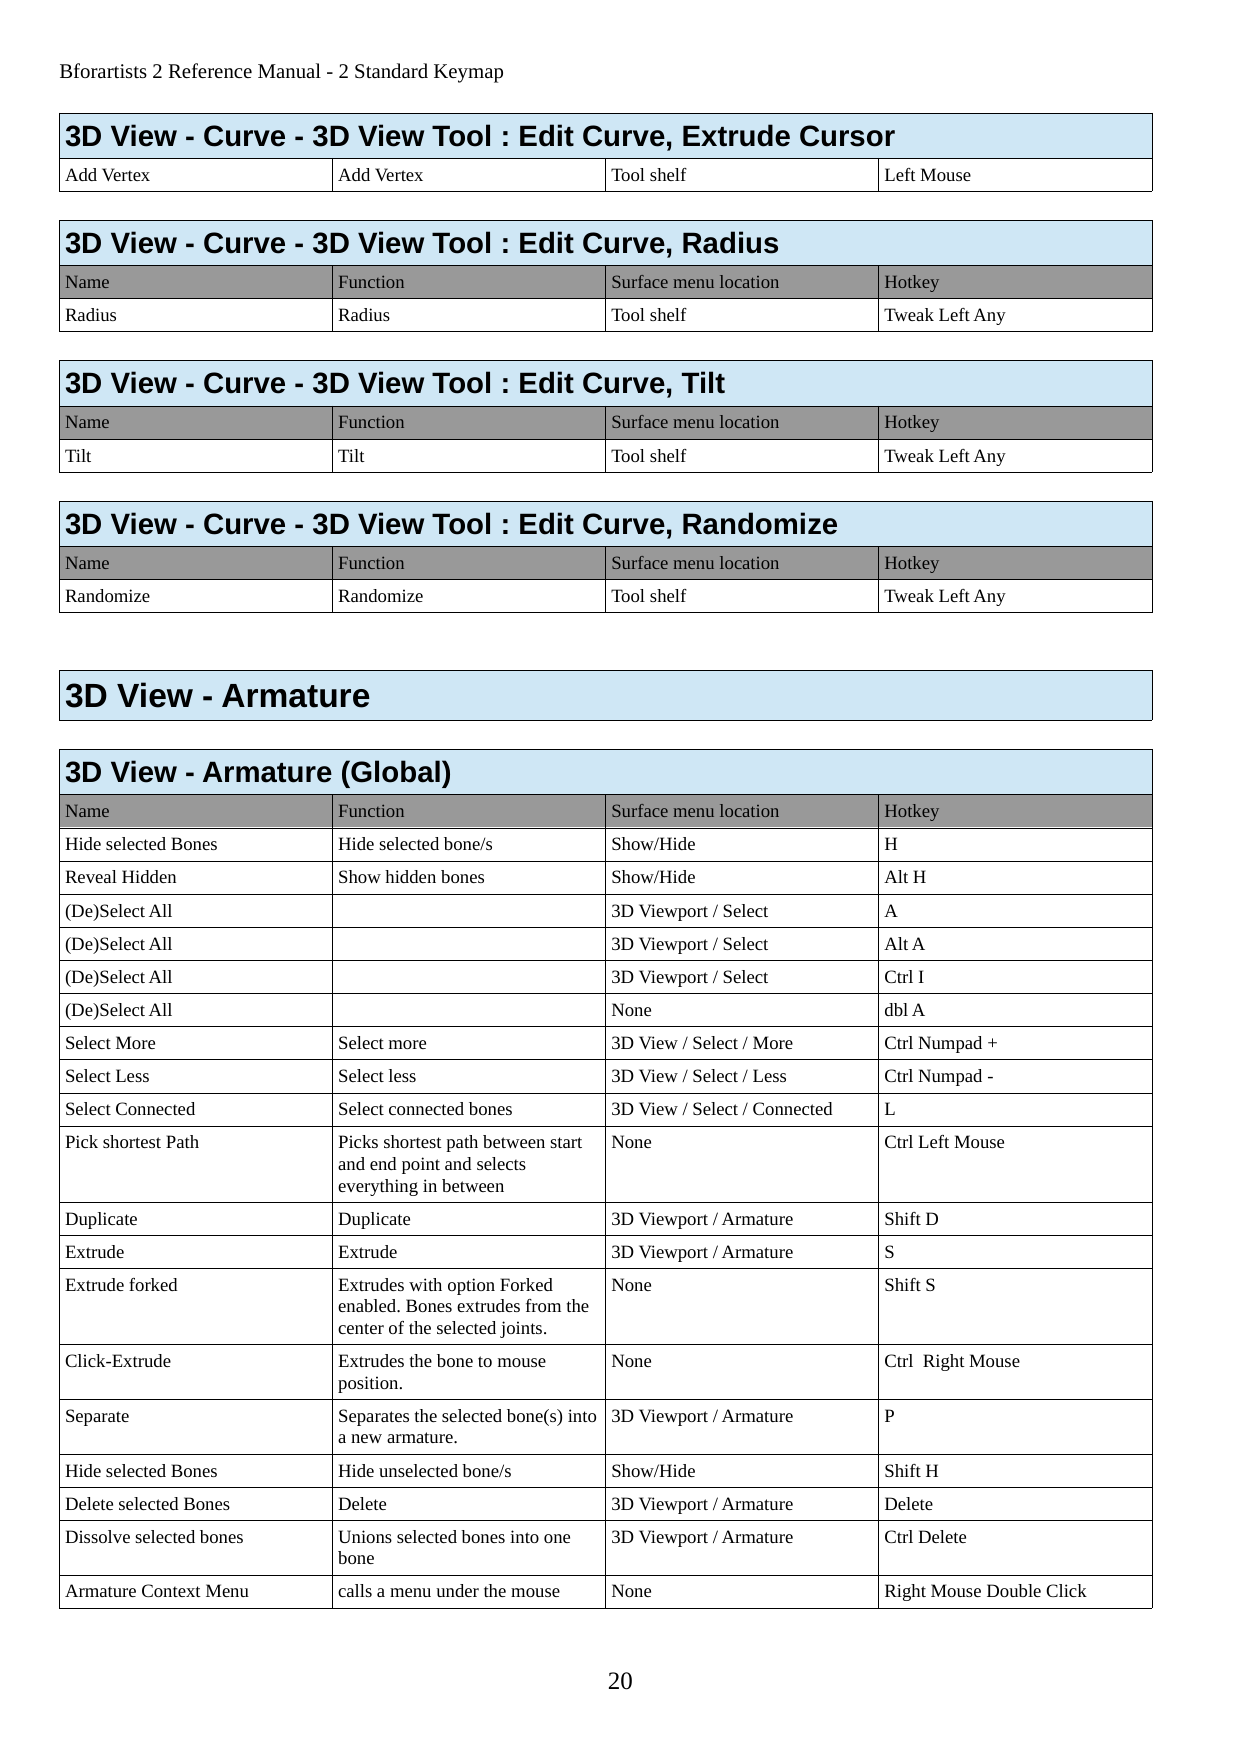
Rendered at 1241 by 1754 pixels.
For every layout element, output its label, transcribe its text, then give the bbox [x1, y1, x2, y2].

table_cell Delete [879, 1488, 1152, 1520]
table_cell Tool shelf [606, 299, 878, 331]
table_cell Ctrl Right Mouse [879, 1345, 1152, 1399]
table_cell Function [333, 266, 605, 298]
table_cell Show/Hide [606, 1455, 878, 1487]
table_cell Hotkey [879, 407, 1152, 439]
table_cell Surface menu location [606, 266, 878, 298]
table_cell Ctrl Numpad + [879, 1027, 1152, 1059]
table_cell Name [60, 407, 332, 439]
table_cell 3D View / Select / Connected [606, 1094, 878, 1126]
table_cell Surface menu location [606, 407, 878, 439]
table_cell Pick shortest Path [60, 1127, 332, 1202]
table_cell None [606, 1269, 878, 1344]
table_cell Select more [333, 1027, 605, 1059]
table_cell P [879, 1400, 1152, 1454]
table_cell H [879, 829, 1152, 861]
table_cell Alt A [879, 928, 1152, 960]
table_cell Show/Hide [606, 829, 878, 861]
table_cell 3D Viewport / Select [606, 928, 878, 960]
table_cell Ctrl I [879, 961, 1152, 993]
table_cell (De)Select All [60, 994, 332, 1026]
table_cell None [606, 1345, 878, 1399]
table_header 3D View - Curve - 3D View Tool : Edit Curve, Radius [60, 221, 1152, 265]
table_cell None [606, 1576, 878, 1608]
table_cell Select less [333, 1060, 605, 1092]
table_cell Tilt [333, 440, 605, 472]
table_header 3D View - Armature [60, 671, 1152, 720]
table_cell Duplicate [60, 1203, 332, 1235]
table_cell Function [333, 547, 605, 579]
table_cell Hotkey [879, 266, 1152, 298]
table_cell Hide unselected bone/s [333, 1455, 605, 1487]
table_cell L [879, 1094, 1152, 1126]
table_cell [333, 994, 605, 1026]
table_cell Function [333, 795, 605, 827]
table_cell Shift S [879, 1269, 1152, 1344]
table_cell Hide selected Bones [60, 829, 332, 861]
table_cell 3D Viewport / Armature [606, 1236, 878, 1268]
table_cell [333, 895, 605, 927]
table_cell Extrude [333, 1236, 605, 1268]
table_cell Add Vertex [60, 159, 332, 191]
table_cell Randomize [60, 580, 332, 612]
table_cell Name [60, 795, 332, 827]
table_cell 3D Viewport / Armature [606, 1521, 878, 1574]
table_cell Hide selected Bones [60, 1455, 332, 1487]
table_cell (De)Select All [60, 961, 332, 993]
table_cell Select connected bones [333, 1094, 605, 1126]
table_cell Duplicate [333, 1203, 605, 1235]
table_cell [333, 928, 605, 960]
table_header 3D View - Armature (Global) [60, 750, 1152, 794]
table_header 3D View - Curve - 3D View Tool : Edit Curve, Tilt [60, 361, 1152, 406]
table_cell S [879, 1236, 1152, 1268]
table_cell Extrude forked [60, 1269, 332, 1344]
table_cell Click-Extrude [60, 1345, 332, 1399]
table_cell Name [60, 547, 332, 579]
table_cell Unions selected bones into one bone [333, 1521, 605, 1574]
table_cell None [606, 994, 878, 1026]
table_cell Hotkey [879, 795, 1152, 827]
table_cell 3D Viewport / Select [606, 895, 878, 927]
table_cell 3D View / Select / Less [606, 1060, 878, 1092]
table_cell Left Mouse [879, 159, 1152, 191]
table_cell (De)Select All [60, 928, 332, 960]
table_cell Ctrl Left Mouse [879, 1127, 1152, 1202]
table_cell Hide selected bone/s [333, 829, 605, 861]
table_cell Select More [60, 1027, 332, 1059]
table_cell [333, 961, 605, 993]
table_cell Separate [60, 1400, 332, 1454]
table_cell Armature Context Menu [60, 1576, 332, 1608]
table_cell Add Vertex [333, 159, 605, 191]
table_cell Ctrl Delete [879, 1521, 1152, 1574]
table_cell Function [333, 407, 605, 439]
table_cell Extrudes the bone to mouse position. [333, 1345, 605, 1399]
table_cell Randomize [333, 580, 605, 612]
table_cell Tool shelf [606, 440, 878, 472]
table_cell Picks shortest path between start and end point and selects everything in between [333, 1127, 605, 1202]
table_cell Shift H [879, 1455, 1152, 1487]
table_cell calls a menu under the mouse [333, 1576, 605, 1608]
table_cell Separates the selected bone(s) into a new armature. [333, 1400, 605, 1454]
table_cell Hotkey [879, 547, 1152, 579]
table_cell Delete [333, 1488, 605, 1520]
table_cell Extrude [60, 1236, 332, 1268]
table_cell dbl A [879, 994, 1152, 1026]
table_cell (De)Select All [60, 895, 332, 927]
table_cell Right Mouse Double Click [879, 1576, 1152, 1608]
table_cell Tweak Left Any [879, 299, 1152, 331]
table_cell Tweak Left Any [879, 440, 1152, 472]
table_cell Radius [60, 299, 332, 331]
table_cell 3D Viewport / Armature [606, 1488, 878, 1520]
table_cell Show hidden bones [333, 862, 605, 894]
table_cell Tilt [60, 440, 332, 472]
table_cell Radius [333, 299, 605, 331]
table_cell 3D Viewport / Armature [606, 1400, 878, 1454]
table_cell Alt H [879, 862, 1152, 894]
table_cell Delete selected Bones [60, 1488, 332, 1520]
table_cell 3D View / Select / More [606, 1027, 878, 1059]
table_cell Tool shelf [606, 580, 878, 612]
table_cell Shift D [879, 1203, 1152, 1235]
table_cell Surface menu location [606, 547, 878, 579]
table_cell Extrudes with option Forked enabled. Bones extrudes from the center of the selected joints. [333, 1269, 605, 1344]
table_cell Surface menu location [606, 795, 878, 827]
table_cell Select Less [60, 1060, 332, 1092]
table_cell None [606, 1127, 878, 1202]
table_cell Dissolve selected bones [60, 1521, 332, 1574]
table_cell 3D Viewport / Select [606, 961, 878, 993]
table_cell Reveal Hidden [60, 862, 332, 894]
table_cell Tool shelf [606, 159, 878, 191]
table_header 3D View - Curve - 3D View Tool : Edit Curve, Extrude Cursor [60, 114, 1152, 158]
table_cell Show/Hide [606, 862, 878, 894]
table_cell 3D Viewport / Armature [606, 1203, 878, 1235]
table_cell Tweak Left Any [879, 580, 1152, 612]
table_cell Ctrl Numpad - [879, 1060, 1152, 1092]
table_cell Select Connected [60, 1094, 332, 1126]
table_header 3D View - Curve - 3D View Tool : Edit Curve, Randomize [60, 502, 1152, 546]
table_cell Name [60, 266, 332, 298]
table_cell A [879, 895, 1152, 927]
